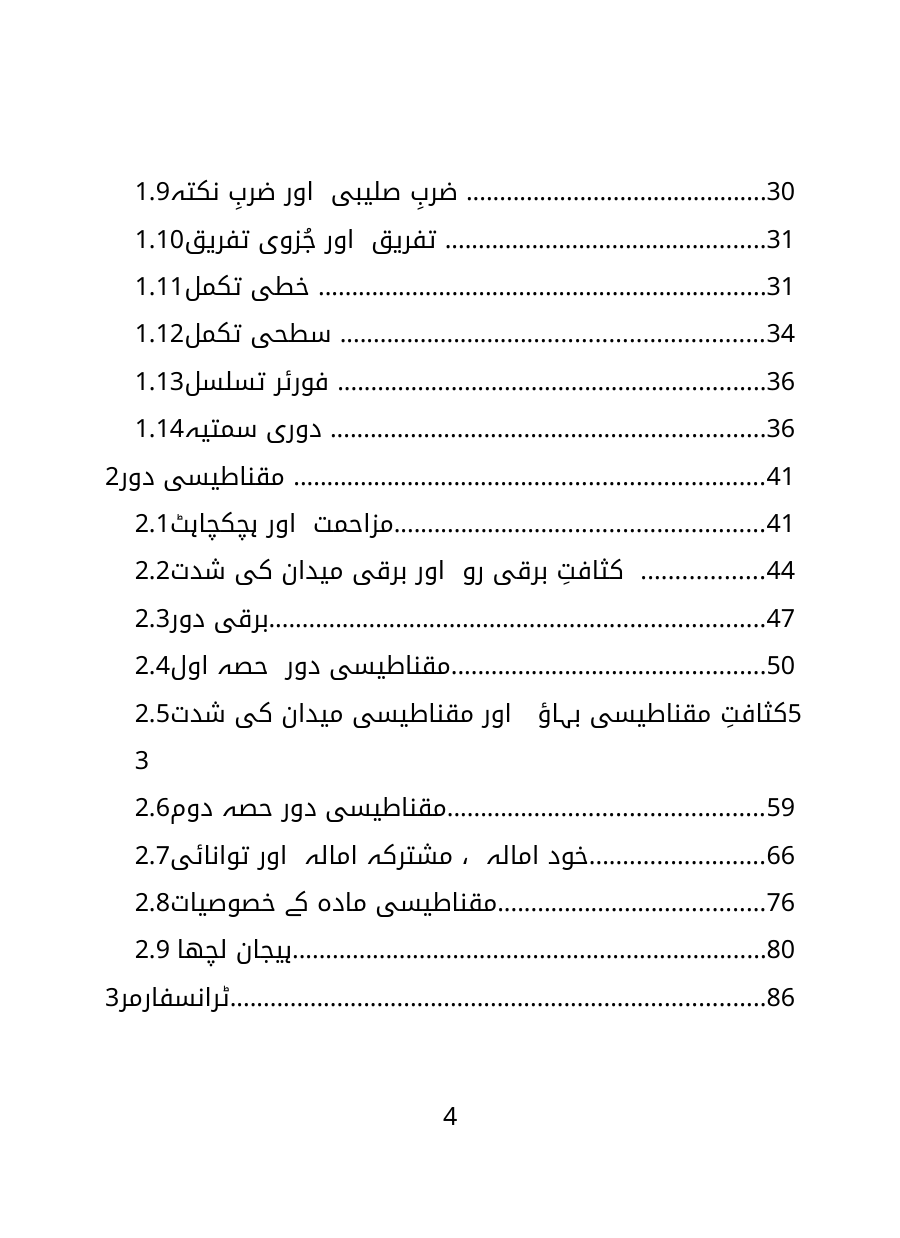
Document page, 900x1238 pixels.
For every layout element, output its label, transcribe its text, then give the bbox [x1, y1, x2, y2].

text 2مقناطیسی دور 41 [105, 453, 795, 500]
text 2.8مقناطیسی مادہ کے خصوصیات 76 [134, 879, 795, 927]
text 2.2کثافتِ برقی رو اور برقی میدان کی شدت 44 [134, 548, 795, 595]
text 2.7خود امالہ ، مشترکہ امالہ اور توانائی 66 [134, 832, 795, 879]
text 1.14دوری سمتیہ 36 [134, 406, 795, 453]
text 2.1مزاحمت اور ہچکچاہٹ 41 [134, 500, 795, 548]
text 2.9 ہیجان لچھا 80 [134, 927, 795, 974]
text 3ٹرانسفارمر 86 [105, 974, 795, 1022]
text 1.11خطی تکمل 31 [134, 263, 795, 311]
text 2.5کثافتِ مقناطیسی بہاؤ اور مقناطیسی میدان کی شدت 53 [134, 690, 795, 785]
text 2.6مقناطیسی دور حصہ دوم 59 [134, 785, 795, 832]
text 2.3برقی دور 47 [134, 595, 795, 642]
text 2.4مقناطیسی دور حصہ اول 50 [134, 642, 795, 690]
text 1.9ضربِ صلیبی اور ضربِ نکتہ 30 [134, 168, 795, 216]
text 1.12سطحی تکمل 34 [134, 311, 795, 358]
text 1.13فورئر تسلسل 36 [134, 358, 795, 406]
text 1.10تفریق اور جُزوی تفریق 31 [134, 216, 795, 263]
